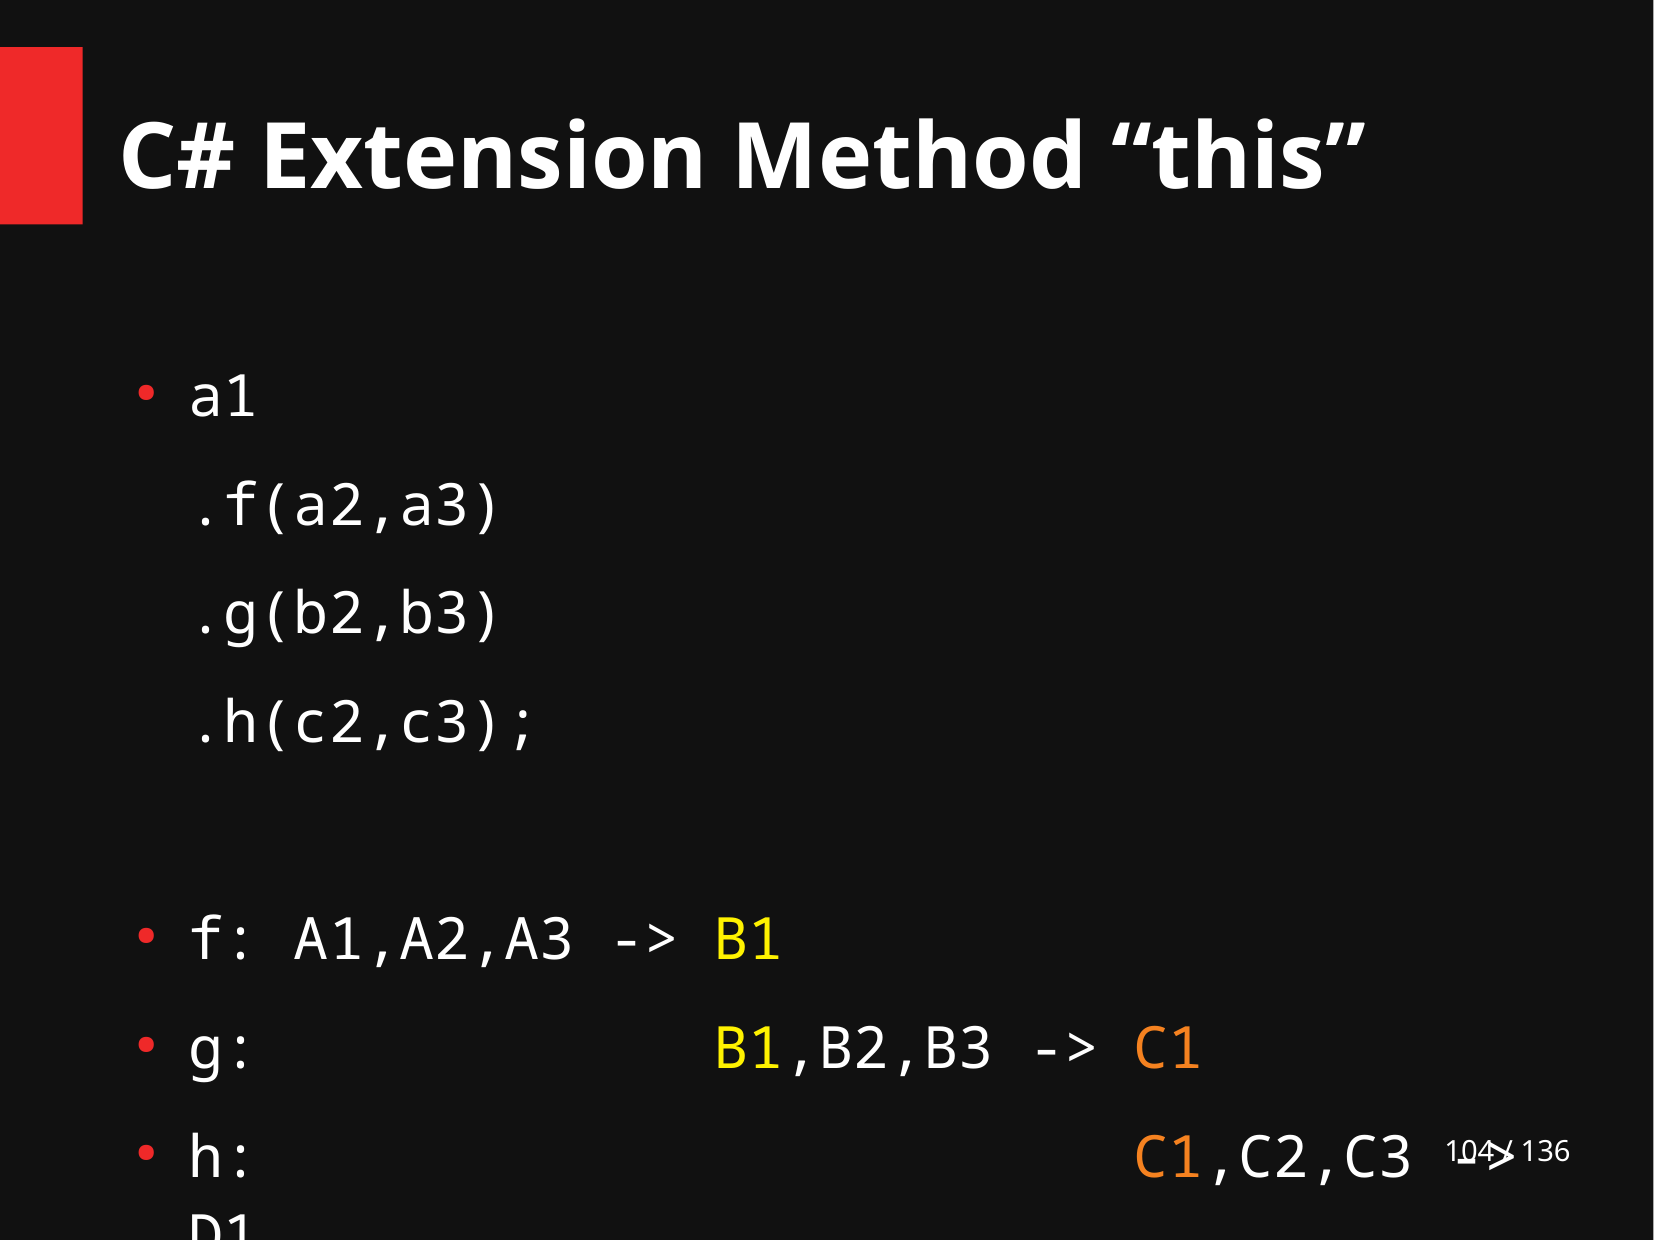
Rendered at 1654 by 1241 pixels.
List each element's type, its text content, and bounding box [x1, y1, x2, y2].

list a1 .f(a2,a3) .g(b2,b3) .h(c2,c3); f: A1,A2,A3 -> B1 g: B1,B2,B3 -> C1 h: C1,C2,C3 -> D1 [118, 354, 1536, 1074]
title C# Extension Method “this” [118, 49, 1571, 257]
